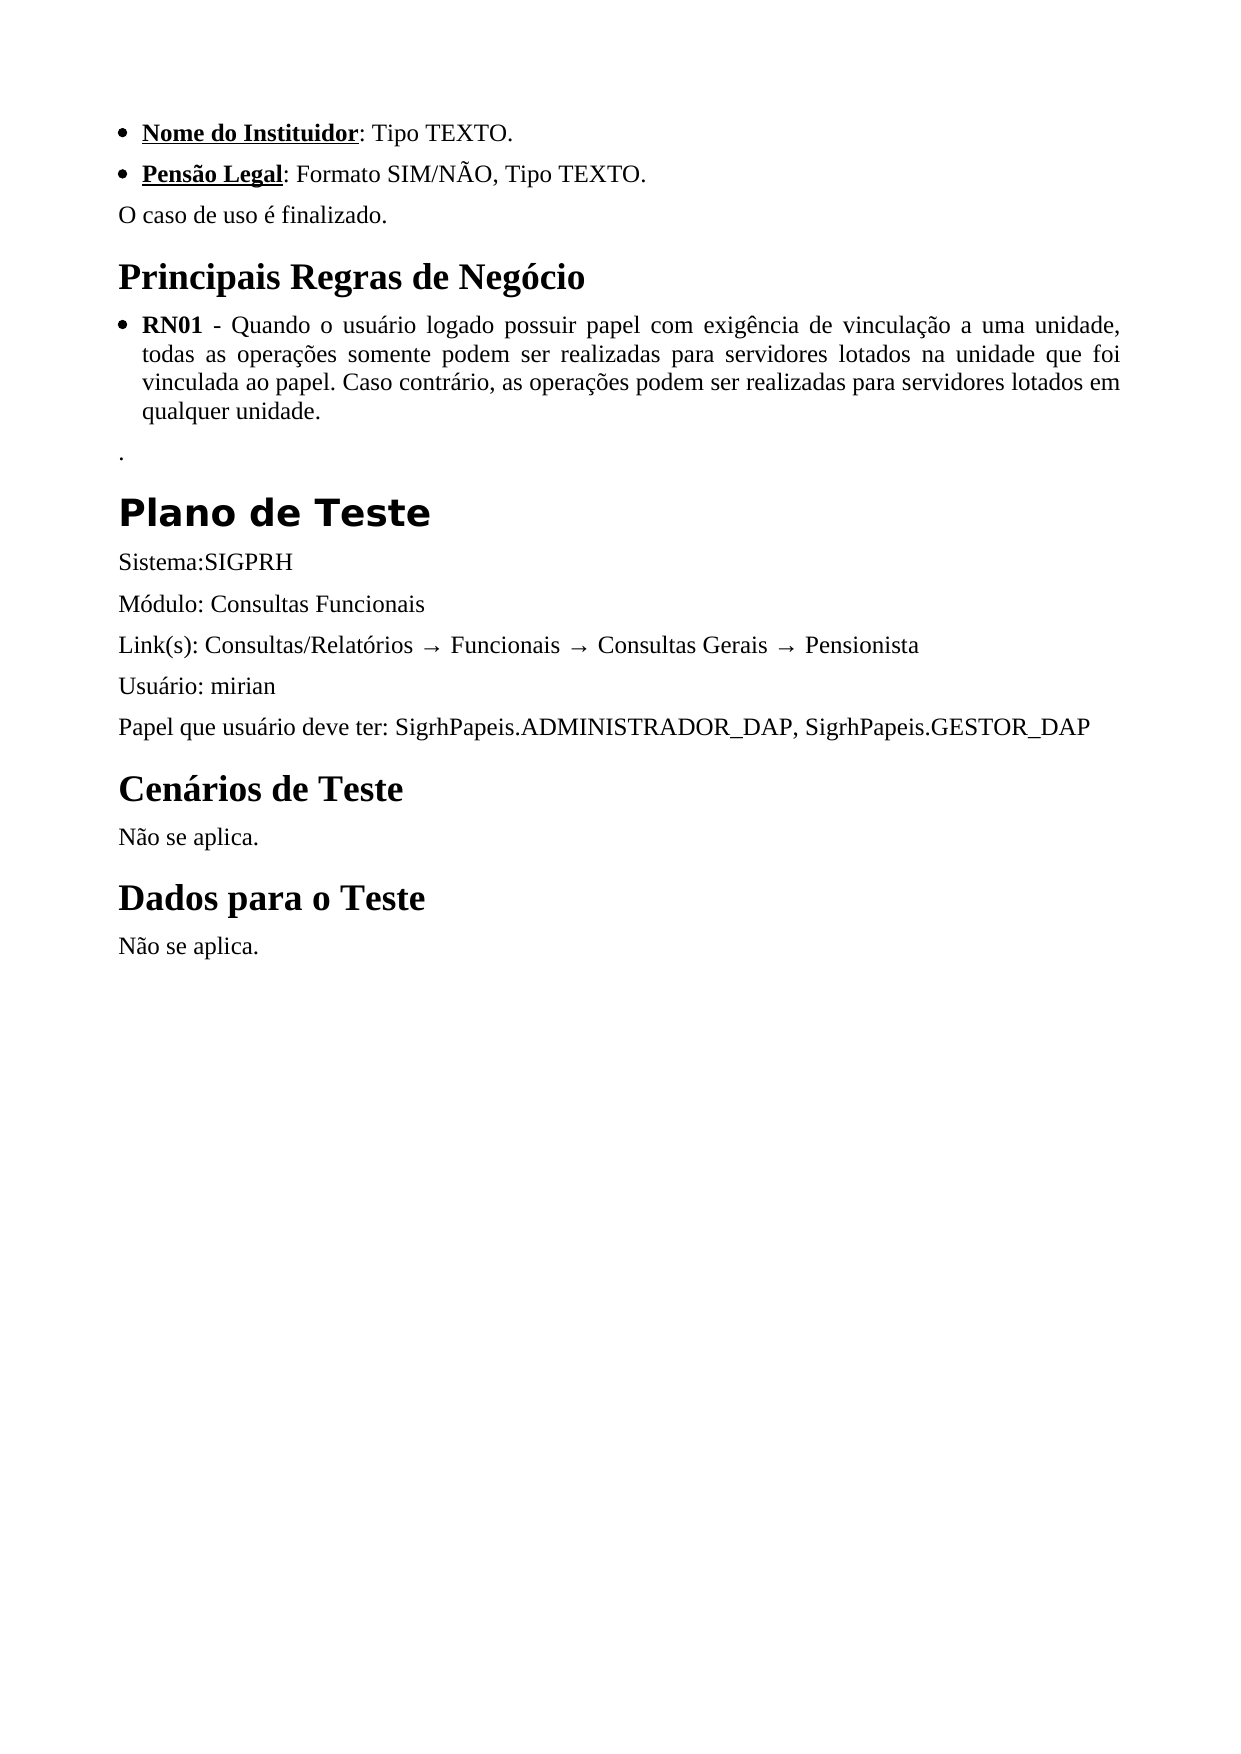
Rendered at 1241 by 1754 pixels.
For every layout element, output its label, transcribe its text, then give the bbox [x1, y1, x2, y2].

list Pensão Legal: Formato SIM/NÃO, Tipo TEXTO. [118, 159, 1122, 188]
subtitle Cenários de Teste [118, 766, 1122, 809]
text . [118, 437, 1122, 466]
text Sistema:SIGPRH [118, 547, 1122, 576]
subtitle Principais Regras de Negócio [118, 254, 1122, 297]
text Usuário: mirian [118, 671, 1122, 700]
subtitle Dados para o Teste [118, 876, 1122, 919]
text Não se aplica. [118, 931, 1122, 960]
text Papel que usuário deve ter: SigrhPapeis.ADMINISTRADOR_DAP, SigrhPapeis.GESTOR_DAP [118, 712, 1122, 741]
subtitle Plano de Teste [118, 491, 1122, 535]
text Não se aplica. [118, 822, 1122, 851]
list RN01 - Quando o usuário logado possuir papel com exigência de vinculação a uma unidade, todas as operações somente podem ser realizadas para servidores lotados na unidade que foi vinculada ao papel. Caso contrário, as operações podem ser realizadas para servidores lotados em qualquer unidade. [118, 310, 1122, 425]
text Módulo: Consultas Funcionais [118, 589, 1122, 617]
list Nome do Instituidor: Tipo TEXTO. [118, 118, 1122, 147]
text O caso de uso é finalizado. [118, 201, 1122, 229]
text Link(s): Consultas/Relatórios → Funcionais → Consultas Gerais → Pensionista [118, 630, 1122, 659]
